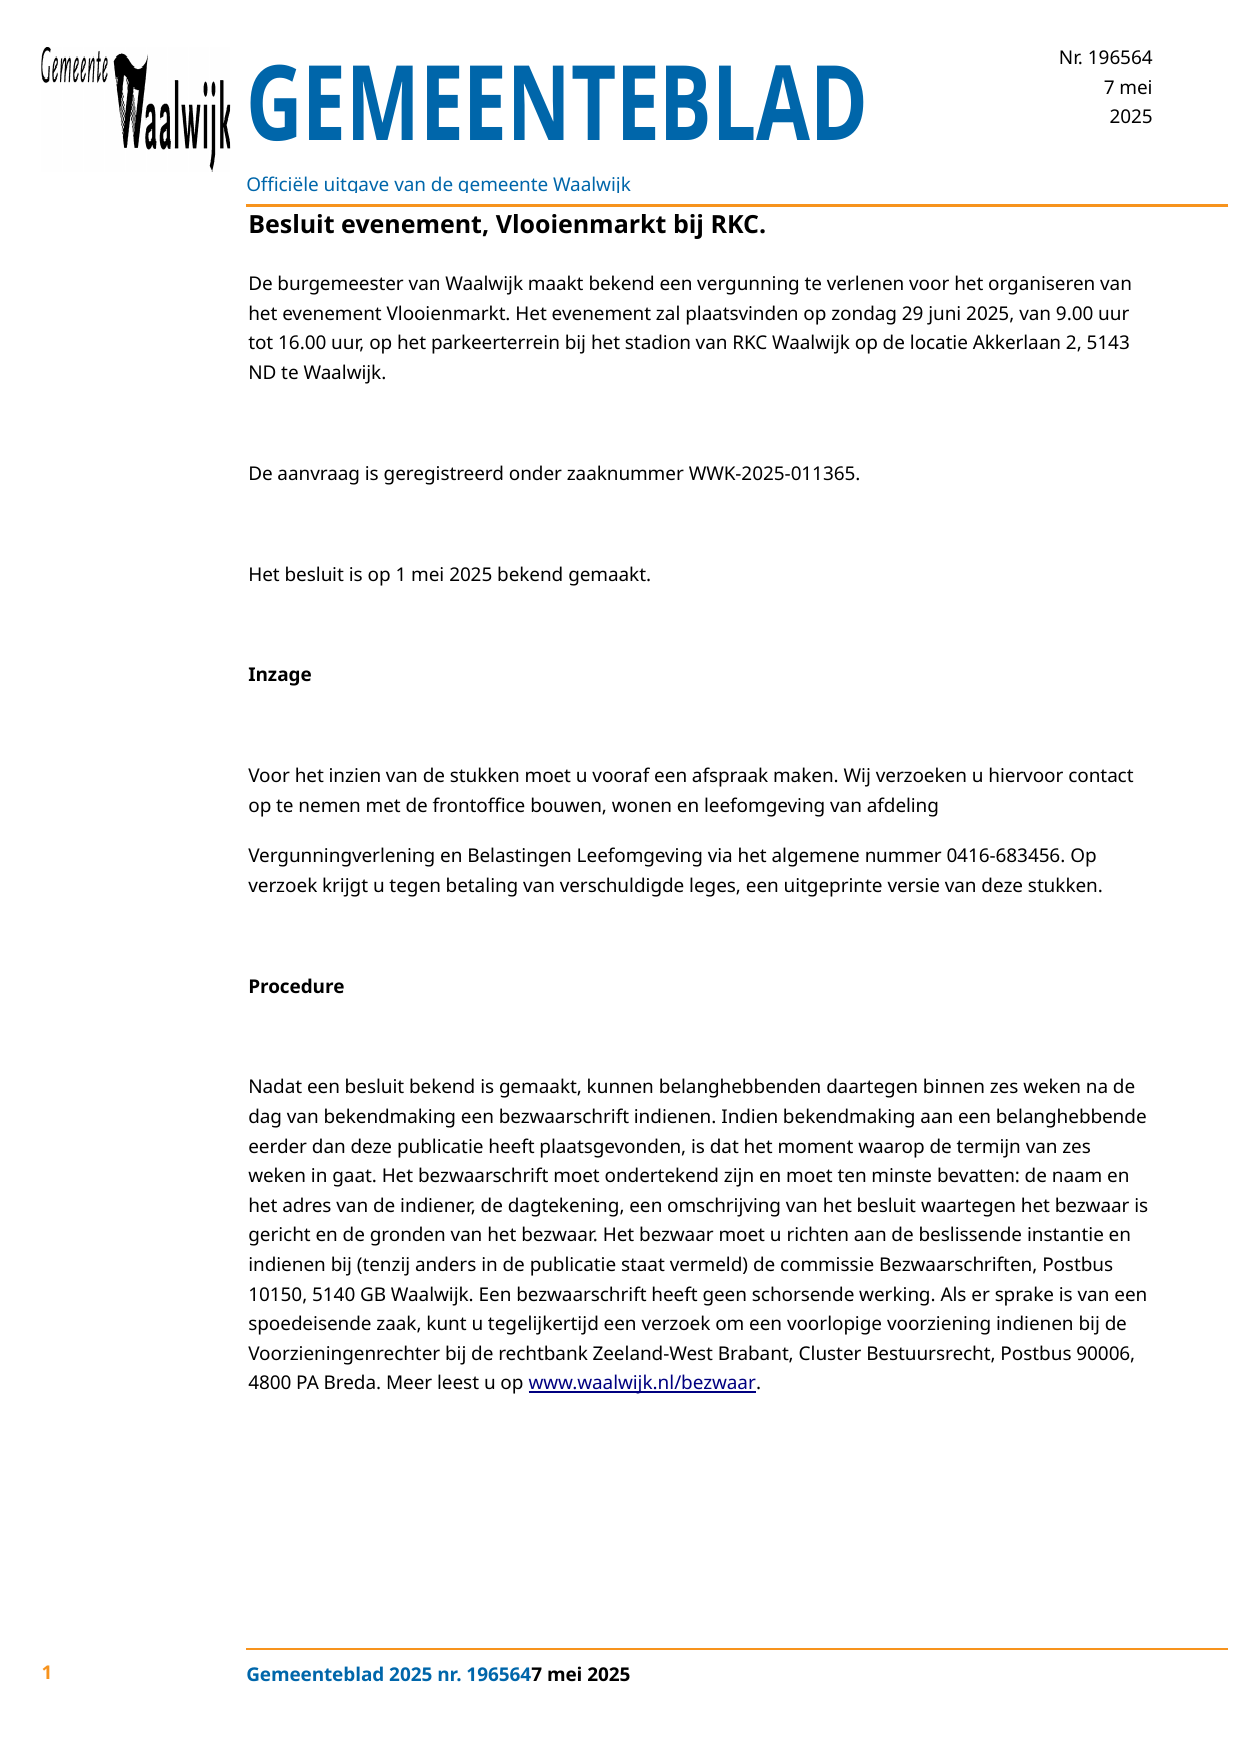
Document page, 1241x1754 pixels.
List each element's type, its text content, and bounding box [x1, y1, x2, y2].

text Voor het inzien van de stukken moet u vooraf een afspraak maken. Wij verzoeken u hiervoor contact op te nemen met de frontoffice bouwen, wonen en leefomgeving van afdeling [248, 762, 1152, 818]
text Inzage [248, 662, 1152, 687]
text Besluit evenement, Vlooienmarkt bij RKC. [248, 207, 1152, 241]
text Procedure [248, 973, 1152, 998]
text De burgemeester van Waalwijk maakt bekend een vergunning te verlenen voor het organiseren van het evenement Vlooienmarkt. Het evenement zal plaatsvinden op zondag 29 juni 2025, van 9.00 uur tot 16.00 uur, op het parkeerterrein bij het stadion van RKC Waalwijk op de locatie Akkerlaan 2, 5143 ND te Waalwijk. [248, 270, 1152, 385]
text Vergunningverlening en Belastingen Leefomgeving via het algemene nummer 0416-683456. Op verzoek krijgt u tegen betaling van verschuldigde leges, een uitgeprinte versie van deze stukken. [248, 842, 1152, 898]
text Nadat een besluit bekend is gemaakt, kunnen belanghebbenden daartegen binnen zes weken na de dag van bekendmaking een bezwaarschrift indienen. Indien bekendmaking aan een belanghebbende eerder dan deze publicatie heeft plaatsgevonden, is dat het moment waarop de termijn van zes weken in gaat. Het bezwaarschrift moet ondertekend zijn en moet ten minste bevatten: de naam en het adres van de indiener, de dagtekening, een omschrijving van het besluit waartegen het bezwaar is gericht en de gronden van het bezwaar. Het bezwaar moet u richten aan de beslissende instantie en indienen bij (tenzij anders in de publicatie staat vermeld) de commissie Bezwaarschriften, Postbus 10150, 5140 GB Waalwijk. Een bezwaarschrift heeft geen schorsende werking. Als er sprake is van een spoedeisende zaak, kunt u tegelijkertijd een verzoek om een voorlopige voorziening indienen bij de Voorzieningenrechter bij de rechtbank Zeeland-West Brabant, Cluster Bestuursrecht, Postbus 90006, 4800 PA Breda. Meer leest u op www.waalwijk.nl/bezwaar. [248, 1074, 1152, 1395]
picture [41, 47, 231, 172]
text Het besluit is op 1 mei 2025 bekend gemaakt. [248, 561, 1152, 586]
text De aanvraag is geregistreerd onder zaaknummer WWK-2025-011365. [248, 460, 1152, 486]
